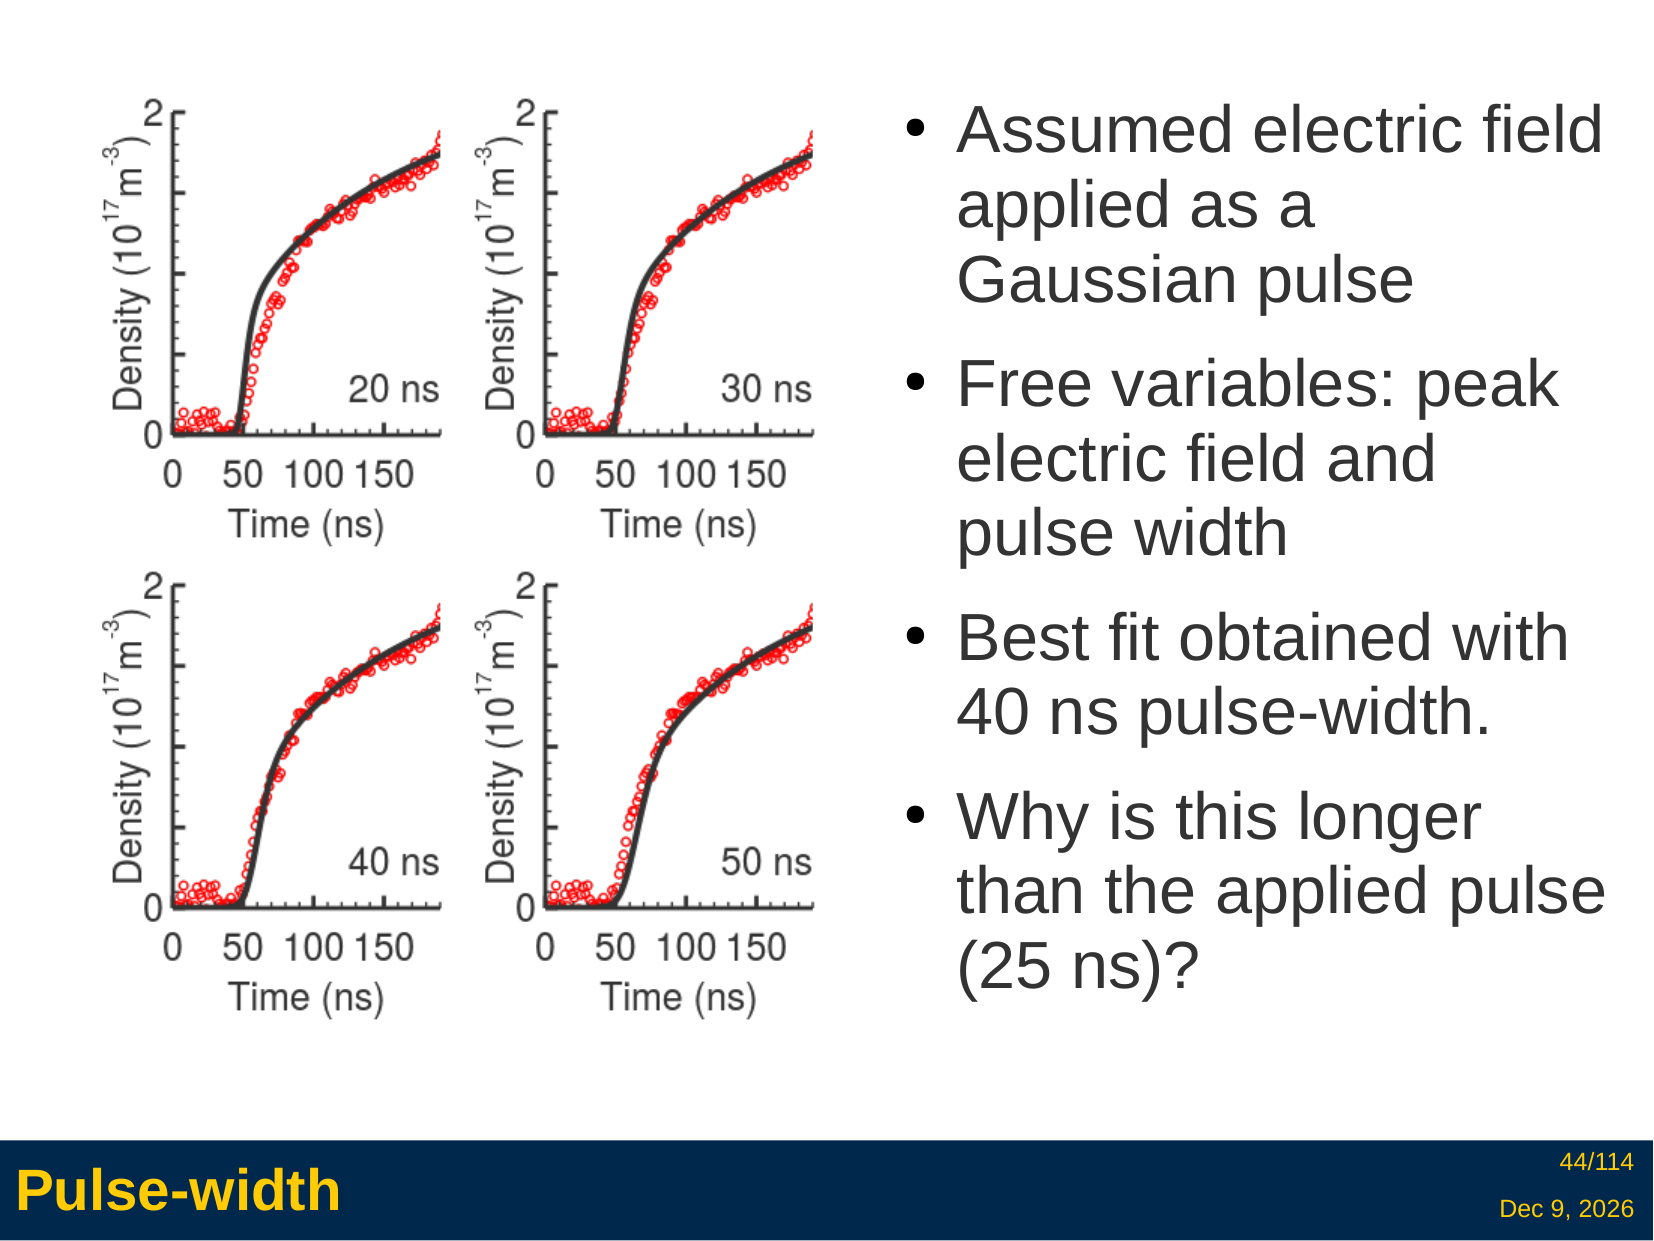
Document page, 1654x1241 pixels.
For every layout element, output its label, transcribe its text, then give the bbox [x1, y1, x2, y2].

title Pulse-width [14, 1140, 1380, 1241]
picture [98, 75, 843, 1021]
list Assumed electric field applied as a Gaussian pulse Free variables: peak electric field and pulse width Best fit obtained with 40 ns pulse-width. Why is this longer than the applied pulse (25 ns)? [885, 75, 1612, 1021]
